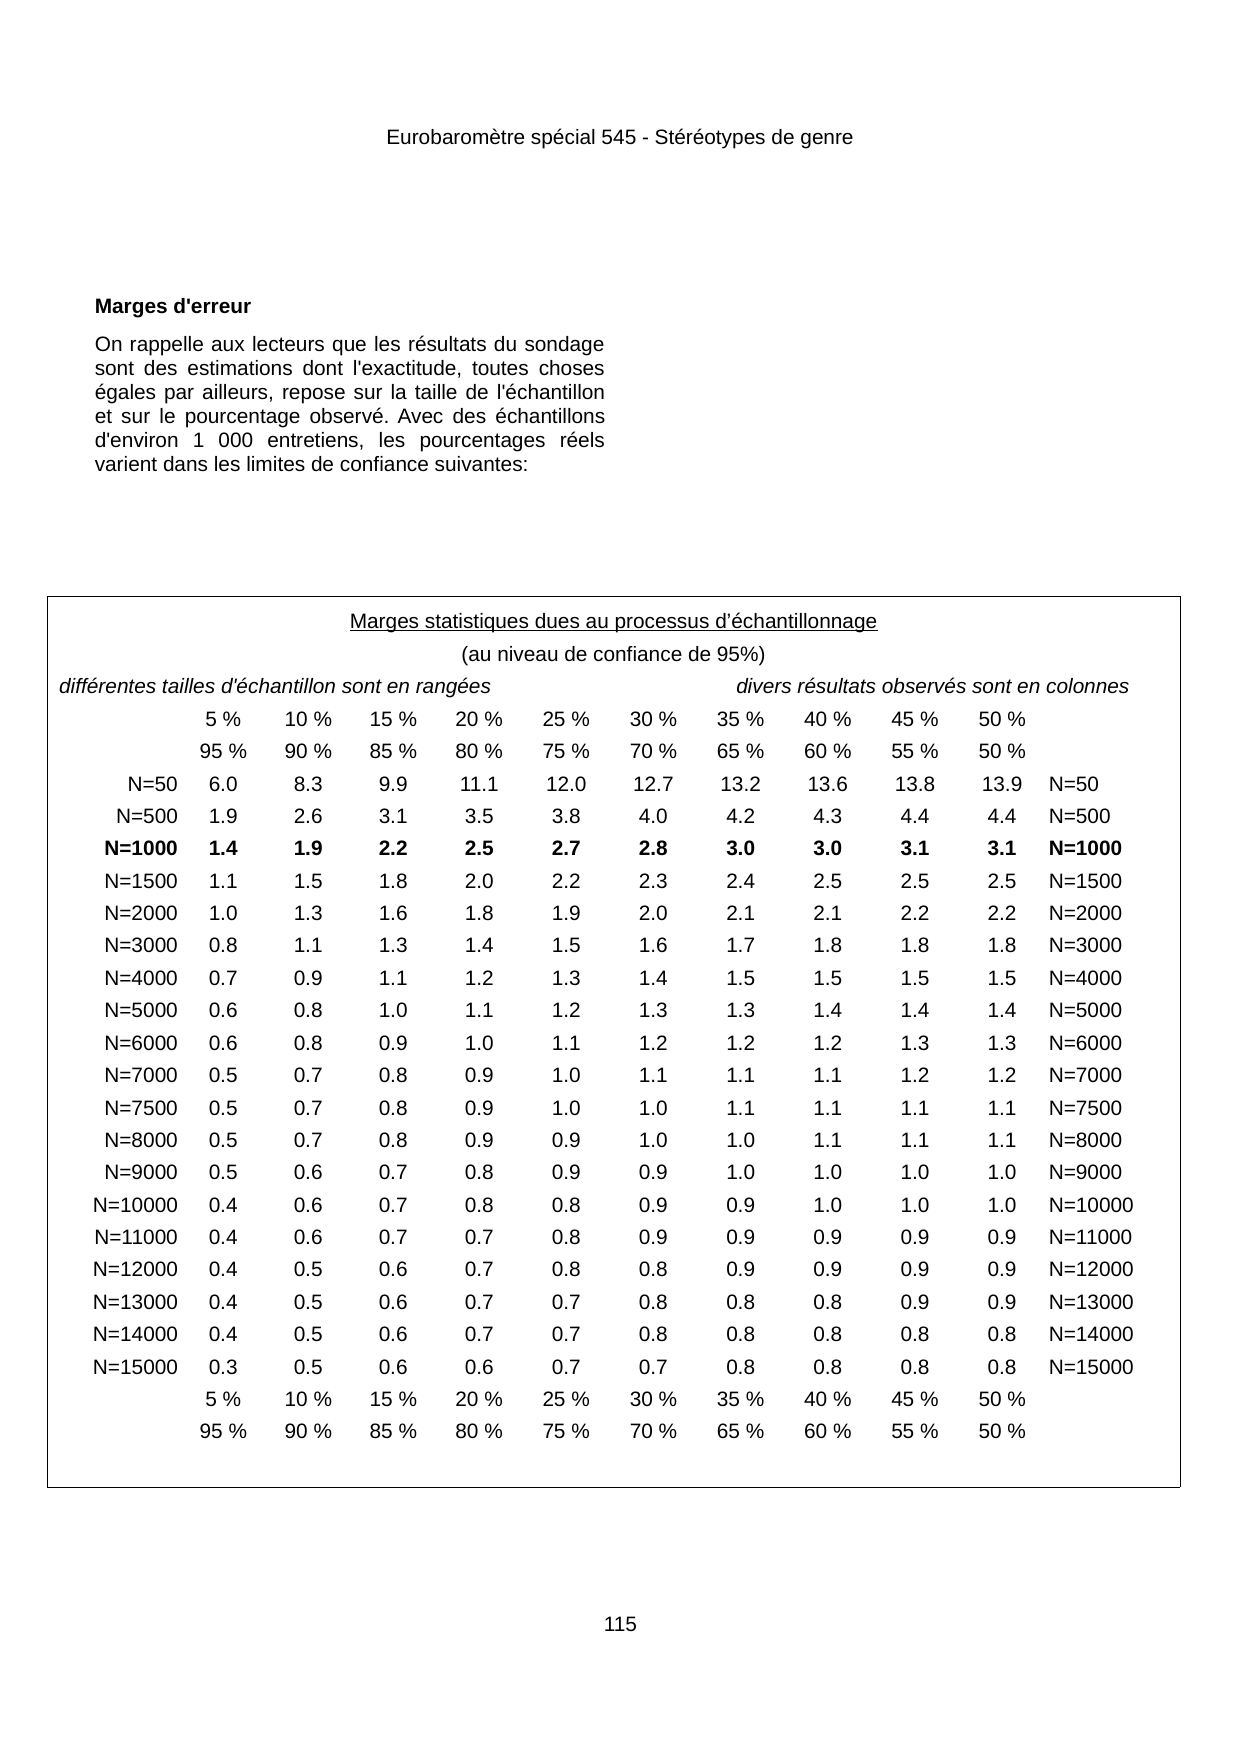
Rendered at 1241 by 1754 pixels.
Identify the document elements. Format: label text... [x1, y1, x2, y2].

table_cell 85 % [351, 1415, 436, 1447]
table_cell 30 % [610, 1383, 697, 1415]
table_cell 13,9 [958, 767, 1046, 799]
table_cell 0,8 [266, 1026, 351, 1059]
table_cell 1,4 [436, 929, 522, 962]
table_cell 15 % [351, 703, 436, 735]
table_cell 1,2 [523, 994, 609, 1026]
table_cell 0,7 [181, 962, 266, 994]
table_cell 80 % [436, 1415, 522, 1447]
table_cell 0,6 [181, 1026, 266, 1059]
table_cell N=9000 [56, 1156, 181, 1188]
table_cell [56, 703, 181, 735]
table_cell 11,1 [436, 767, 522, 799]
table_cell 1,3 [523, 962, 609, 994]
table_cell N=10000 [56, 1188, 181, 1221]
table_cell 20 % [436, 1383, 522, 1415]
table_cell 0,9 [610, 1188, 697, 1221]
table_cell 1,4 [181, 832, 266, 864]
table_cell 0,4 [181, 1286, 266, 1318]
table_cell 1,9 [266, 832, 351, 864]
table_cell N=1500 [56, 864, 181, 897]
table_cell 40 % [784, 703, 871, 735]
text [48, 597, 1180, 1487]
table_cell divers résultats observés sont en colonnes [697, 670, 1171, 702]
table_cell 1,0 [697, 1156, 784, 1188]
table_cell 2,2 [351, 832, 436, 864]
table_cell 3,0 [784, 832, 871, 864]
table_cell 0,9 [351, 1026, 436, 1059]
table_cell [610, 670, 697, 702]
table_cell 1,8 [871, 929, 958, 962]
table_cell 50 % [958, 703, 1046, 735]
table_cell 35 % [697, 703, 784, 735]
table_cell 2,8 [610, 832, 697, 864]
table_cell 70 % [610, 735, 697, 767]
table_cell 1,1 [523, 1026, 609, 1059]
table_cell 80 % [436, 735, 522, 767]
table_cell 0,7 [523, 1286, 609, 1318]
table_cell 1,3 [697, 994, 784, 1026]
table_cell 1,8 [784, 929, 871, 962]
table_cell 0,8 [610, 1318, 697, 1350]
table_cell 0,5 [181, 1091, 266, 1123]
text Marges d'erreur [94, 294, 605, 318]
table_cell 4,4 [958, 800, 1046, 832]
table_cell 1,1 [958, 1124, 1046, 1156]
table_cell 2,2 [958, 897, 1046, 929]
table_cell 9,9 [351, 767, 436, 799]
table_cell N=5000 [56, 994, 181, 1026]
table_cell 3,0 [697, 832, 784, 864]
table_cell 1,2 [784, 1026, 871, 1059]
table_cell 1,0 [181, 897, 266, 929]
table_cell 0,5 [266, 1318, 351, 1350]
table_cell 10 % [266, 703, 351, 735]
table_cell 1,1 [697, 1091, 784, 1123]
table_cell 2,4 [697, 864, 784, 897]
table_header Marges statistiques dues au processus d’échantillonnage [56, 605, 1171, 638]
table_cell 0,7 [610, 1350, 697, 1383]
table_cell N=12000 [56, 1253, 181, 1286]
table_cell 0,8 [436, 1156, 522, 1188]
table_cell 45 % [871, 703, 958, 735]
table_cell N=500 [56, 800, 181, 832]
table_cell 1,0 [784, 1188, 871, 1221]
table_cell N=5000 [1046, 994, 1171, 1026]
table_cell N=3000 [56, 929, 181, 962]
table_cell 2,2 [871, 897, 958, 929]
table_cell 2,1 [697, 897, 784, 929]
table_cell 1,5 [784, 962, 871, 994]
table_cell 0,7 [266, 1091, 351, 1123]
table_cell 1,1 [181, 864, 266, 897]
table_cell 0,6 [351, 1253, 436, 1286]
table_cell 0,6 [181, 994, 266, 1026]
table_cell 1,1 [784, 1059, 871, 1091]
table_cell 1,9 [523, 897, 609, 929]
table_cell 1,0 [871, 1188, 958, 1221]
table_cell (au niveau de confiance de 95%) [56, 638, 1171, 670]
table_cell 0,8 [266, 994, 351, 1026]
table_cell 1,0 [958, 1156, 1046, 1188]
table_cell 0,9 [523, 1124, 609, 1156]
table_cell 35 % [697, 1383, 784, 1415]
table_cell 6,0 [181, 767, 266, 799]
table_cell 1,1 [266, 929, 351, 962]
table_cell 1,3 [871, 1026, 958, 1059]
table_cell 50 % [958, 735, 1046, 767]
table_cell N=14000 [56, 1318, 181, 1350]
table_cell 1,2 [610, 1026, 697, 1059]
table_cell 1,9 [181, 800, 266, 832]
table_cell 13,8 [871, 767, 958, 799]
table_cell 10 % [266, 1383, 351, 1415]
table_cell 1,0 [351, 994, 436, 1026]
table_cell 0,5 [181, 1059, 266, 1091]
table_cell 1,8 [436, 897, 522, 929]
table_cell N=15000 [56, 1350, 181, 1383]
table_cell 2,5 [958, 864, 1046, 897]
table_cell 1,4 [610, 962, 697, 994]
table_cell 0,8 [871, 1350, 958, 1383]
table_cell 2,0 [610, 897, 697, 929]
table_cell 0,8 [181, 929, 266, 962]
table_cell 1,7 [697, 929, 784, 962]
table_cell 75 % [523, 735, 609, 767]
table_cell 1,1 [871, 1091, 958, 1123]
table_cell [1046, 703, 1171, 735]
table_cell 4,2 [697, 800, 784, 832]
table_cell 85 % [351, 735, 436, 767]
table_cell 0,7 [436, 1286, 522, 1318]
table_cell 70 % [610, 1415, 697, 1447]
table_cell 45 % [871, 1383, 958, 1415]
table_cell 2,0 [436, 864, 522, 897]
table_cell 0,5 [266, 1253, 351, 1286]
table_cell 75 % [523, 1415, 609, 1447]
table_cell N=1000 [1046, 832, 1171, 864]
table_cell 13,6 [784, 767, 871, 799]
table_cell 40 % [784, 1383, 871, 1415]
table_cell 0,6 [436, 1350, 522, 1383]
table_cell 1,0 [958, 1188, 1046, 1221]
table_cell 0,9 [784, 1253, 871, 1286]
table_cell 0,6 [351, 1318, 436, 1350]
table_cell 50 % [958, 1383, 1046, 1415]
table_cell 2,5 [871, 864, 958, 897]
table_cell 20 % [436, 703, 522, 735]
table_cell 0,9 [871, 1253, 958, 1286]
table_cell 1,6 [351, 897, 436, 929]
table_cell 12,0 [523, 767, 609, 799]
table_cell 1,3 [351, 929, 436, 962]
table_cell 95 % [181, 735, 266, 767]
table_cell 0,9 [871, 1221, 958, 1253]
table_cell N=14000 [1046, 1318, 1171, 1350]
table_cell 0,8 [351, 1091, 436, 1123]
table_cell 60 % [784, 735, 871, 767]
table_cell [56, 735, 181, 767]
table_cell 1,2 [436, 962, 522, 994]
table_cell 0,7 [436, 1318, 522, 1350]
table_cell 0,8 [784, 1350, 871, 1383]
table_cell 1,0 [523, 1059, 609, 1091]
table_cell 1,1 [610, 1059, 697, 1091]
table_cell 0,9 [871, 1286, 958, 1318]
table_cell 3,1 [871, 832, 958, 864]
table_cell 3,1 [351, 800, 436, 832]
table_cell 50 % [958, 1415, 1046, 1447]
table_cell 3,8 [523, 800, 609, 832]
table_cell 1,0 [784, 1156, 871, 1188]
table_cell 0,8 [523, 1253, 609, 1286]
table_cell 5 % [181, 703, 266, 735]
table_cell 0,9 [958, 1253, 1046, 1286]
table_cell 0,7 [523, 1318, 609, 1350]
table_cell 0,4 [181, 1318, 266, 1350]
table_cell N=10000 [1046, 1188, 1171, 1221]
text On rappelle aux lecteurs que les résultats du sondage sont des estimations dont l'exactitude, toutes choses égales par ailleurs, repose sur la taille de l'échantillon et sur le pourcentage observé. Avec des échantillons d'environ 1 000 entretiens, les pourcentages réels varient dans les limites de confiance suivantes: [94, 332, 605, 476]
table_cell 15 % [351, 1383, 436, 1415]
table_cell N=9000 [1046, 1156, 1171, 1188]
table_cell N=8000 [56, 1124, 181, 1156]
table_cell 0,9 [958, 1286, 1046, 1318]
table_cell 1,1 [697, 1059, 784, 1091]
table_cell 0,9 [697, 1188, 784, 1221]
table_cell 2,2 [523, 864, 609, 897]
table_cell 0,7 [266, 1124, 351, 1156]
table_cell 0,8 [436, 1188, 522, 1221]
table_cell 0,8 [784, 1286, 871, 1318]
table_cell N=15000 [1046, 1350, 1171, 1383]
table_cell 1,5 [958, 962, 1046, 994]
table_cell 0,7 [351, 1221, 436, 1253]
table_cell 0,4 [181, 1188, 266, 1221]
table_cell différentes tailles d'échantillon sont en rangées [56, 670, 522, 702]
table_cell 0,6 [351, 1350, 436, 1383]
table_cell 95 % [181, 1415, 266, 1447]
table_cell 0,9 [697, 1221, 784, 1253]
table_cell 30 % [610, 703, 697, 735]
table_cell 1,2 [697, 1026, 784, 1059]
table_cell 1,4 [958, 994, 1046, 1026]
table_cell 0,8 [697, 1318, 784, 1350]
table_cell 5 % [181, 1383, 266, 1415]
table_cell 55 % [871, 1415, 958, 1447]
table_cell 2,1 [784, 897, 871, 929]
table_cell N=1500 [1046, 864, 1171, 897]
table_cell N=8000 [1046, 1124, 1171, 1156]
table_cell 0,6 [266, 1221, 351, 1253]
table_cell 8,3 [266, 767, 351, 799]
table_cell 4,3 [784, 800, 871, 832]
table_cell 0,5 [266, 1286, 351, 1318]
table_cell 1,2 [871, 1059, 958, 1091]
table_cell 0,5 [181, 1156, 266, 1188]
table_cell 1,0 [610, 1124, 697, 1156]
table_cell 1,1 [351, 962, 436, 994]
table_cell 3,5 [436, 800, 522, 832]
table_cell [56, 1383, 181, 1415]
table_cell 0,8 [784, 1318, 871, 1350]
table_cell 0,4 [181, 1253, 266, 1286]
table_cell 0,6 [266, 1188, 351, 1221]
table_cell 0,5 [181, 1124, 266, 1156]
table_cell [1046, 1415, 1171, 1447]
table_cell 1,5 [697, 962, 784, 994]
table_cell 0,8 [958, 1350, 1046, 1383]
table_cell 0,8 [697, 1286, 784, 1318]
table_cell 0,8 [697, 1350, 784, 1383]
table_cell 60 % [784, 1415, 871, 1447]
table_cell N=50 [56, 767, 181, 799]
table_cell 1,8 [351, 864, 436, 897]
table_cell 2,6 [266, 800, 351, 832]
table_cell 4,4 [871, 800, 958, 832]
table_cell 1,1 [784, 1091, 871, 1123]
table_cell 1,8 [958, 929, 1046, 962]
table_cell 1,0 [871, 1156, 958, 1188]
table_cell 1,4 [871, 994, 958, 1026]
table_cell 55 % [871, 735, 958, 767]
table_cell 1,0 [523, 1091, 609, 1123]
table_cell 0,5 [266, 1350, 351, 1383]
table_cell N=7500 [1046, 1091, 1171, 1123]
table_cell 65 % [697, 1415, 784, 1447]
table_cell 25 % [523, 703, 609, 735]
table_cell 0,8 [958, 1318, 1046, 1350]
table_cell 2,5 [436, 832, 522, 864]
table_cell 1,0 [436, 1026, 522, 1059]
table_cell 0,9 [266, 962, 351, 994]
table_cell N=12000 [1046, 1253, 1171, 1286]
table_cell 0,9 [436, 1124, 522, 1156]
table_cell 1,5 [266, 864, 351, 897]
table_cell 0,7 [351, 1188, 436, 1221]
table_cell 1,2 [958, 1059, 1046, 1091]
table_cell 0,8 [351, 1124, 436, 1156]
table_cell 0,7 [351, 1156, 436, 1188]
table_cell N=6000 [1046, 1026, 1171, 1059]
table_cell 1,4 [784, 994, 871, 1026]
table_cell N=13000 [56, 1286, 181, 1318]
table_cell 0,8 [610, 1253, 697, 1286]
table_cell 0,9 [610, 1156, 697, 1188]
table_cell 0,8 [523, 1188, 609, 1221]
table_cell 1,1 [958, 1091, 1046, 1123]
table_cell N=4000 [1046, 962, 1171, 994]
table_cell 0,8 [351, 1059, 436, 1091]
table_cell 1,5 [523, 929, 609, 962]
table_cell 12,7 [610, 767, 697, 799]
table_cell N=7500 [56, 1091, 181, 1123]
table_cell 0,8 [523, 1221, 609, 1253]
table_cell 0,6 [351, 1286, 436, 1318]
table_cell [523, 670, 609, 702]
table_cell N=2000 [56, 897, 181, 929]
table_cell 1,3 [610, 994, 697, 1026]
table_cell 90 % [266, 1415, 351, 1447]
table_cell 0,9 [958, 1221, 1046, 1253]
table_cell 25 % [523, 1383, 609, 1415]
table_cell 1,1 [784, 1124, 871, 1156]
table_cell 0,7 [523, 1350, 609, 1383]
table_cell [56, 1415, 181, 1447]
table_cell 0,6 [266, 1156, 351, 1188]
table_cell 1,1 [871, 1124, 958, 1156]
table_cell 1,5 [871, 962, 958, 994]
table_cell 90 % [266, 735, 351, 767]
table_cell 0,9 [436, 1091, 522, 1123]
table_cell 0,7 [266, 1059, 351, 1091]
table_cell N=6000 [56, 1026, 181, 1059]
table_cell [1046, 735, 1171, 767]
table_cell 3,1 [958, 832, 1046, 864]
table_cell 0,4 [181, 1221, 266, 1253]
table_cell 1,0 [697, 1124, 784, 1156]
table_cell 0,8 [610, 1286, 697, 1318]
table_cell N=4000 [56, 962, 181, 994]
table_cell N=500 [1046, 800, 1171, 832]
table_cell 0,8 [871, 1318, 958, 1350]
table_cell [1046, 1383, 1171, 1415]
table_cell 13,2 [697, 767, 784, 799]
table_cell N=13000 [1046, 1286, 1171, 1318]
table_cell 1,0 [610, 1091, 697, 1123]
table_cell 0,7 [436, 1253, 522, 1286]
table_cell N=1000 [56, 832, 181, 864]
table_cell 0,3 [181, 1350, 266, 1383]
table_cell 1,6 [610, 929, 697, 962]
table_cell 1,3 [266, 897, 351, 929]
table_cell N=3000 [1046, 929, 1171, 962]
table_cell 2,5 [784, 864, 871, 897]
table_cell 0,9 [784, 1221, 871, 1253]
table_cell N=2000 [1046, 897, 1171, 929]
table_cell 0,9 [697, 1253, 784, 1286]
table_cell N=7000 [1046, 1059, 1171, 1091]
table_cell 0,9 [523, 1156, 609, 1188]
table_cell 2,3 [610, 864, 697, 897]
table_cell 2,7 [523, 832, 609, 864]
table_cell 65 % [697, 735, 784, 767]
table_cell N=50 [1046, 767, 1171, 799]
table_cell N=11000 [1046, 1221, 1171, 1253]
table_cell 4,0 [610, 800, 697, 832]
table_cell 1,3 [958, 1026, 1046, 1059]
table_cell N=11000 [56, 1221, 181, 1253]
table_cell 0,9 [610, 1221, 697, 1253]
table_cell N=7000 [56, 1059, 181, 1091]
table_cell 0,7 [436, 1221, 522, 1253]
table_cell 0,9 [436, 1059, 522, 1091]
table_cell 1,1 [436, 994, 522, 1026]
